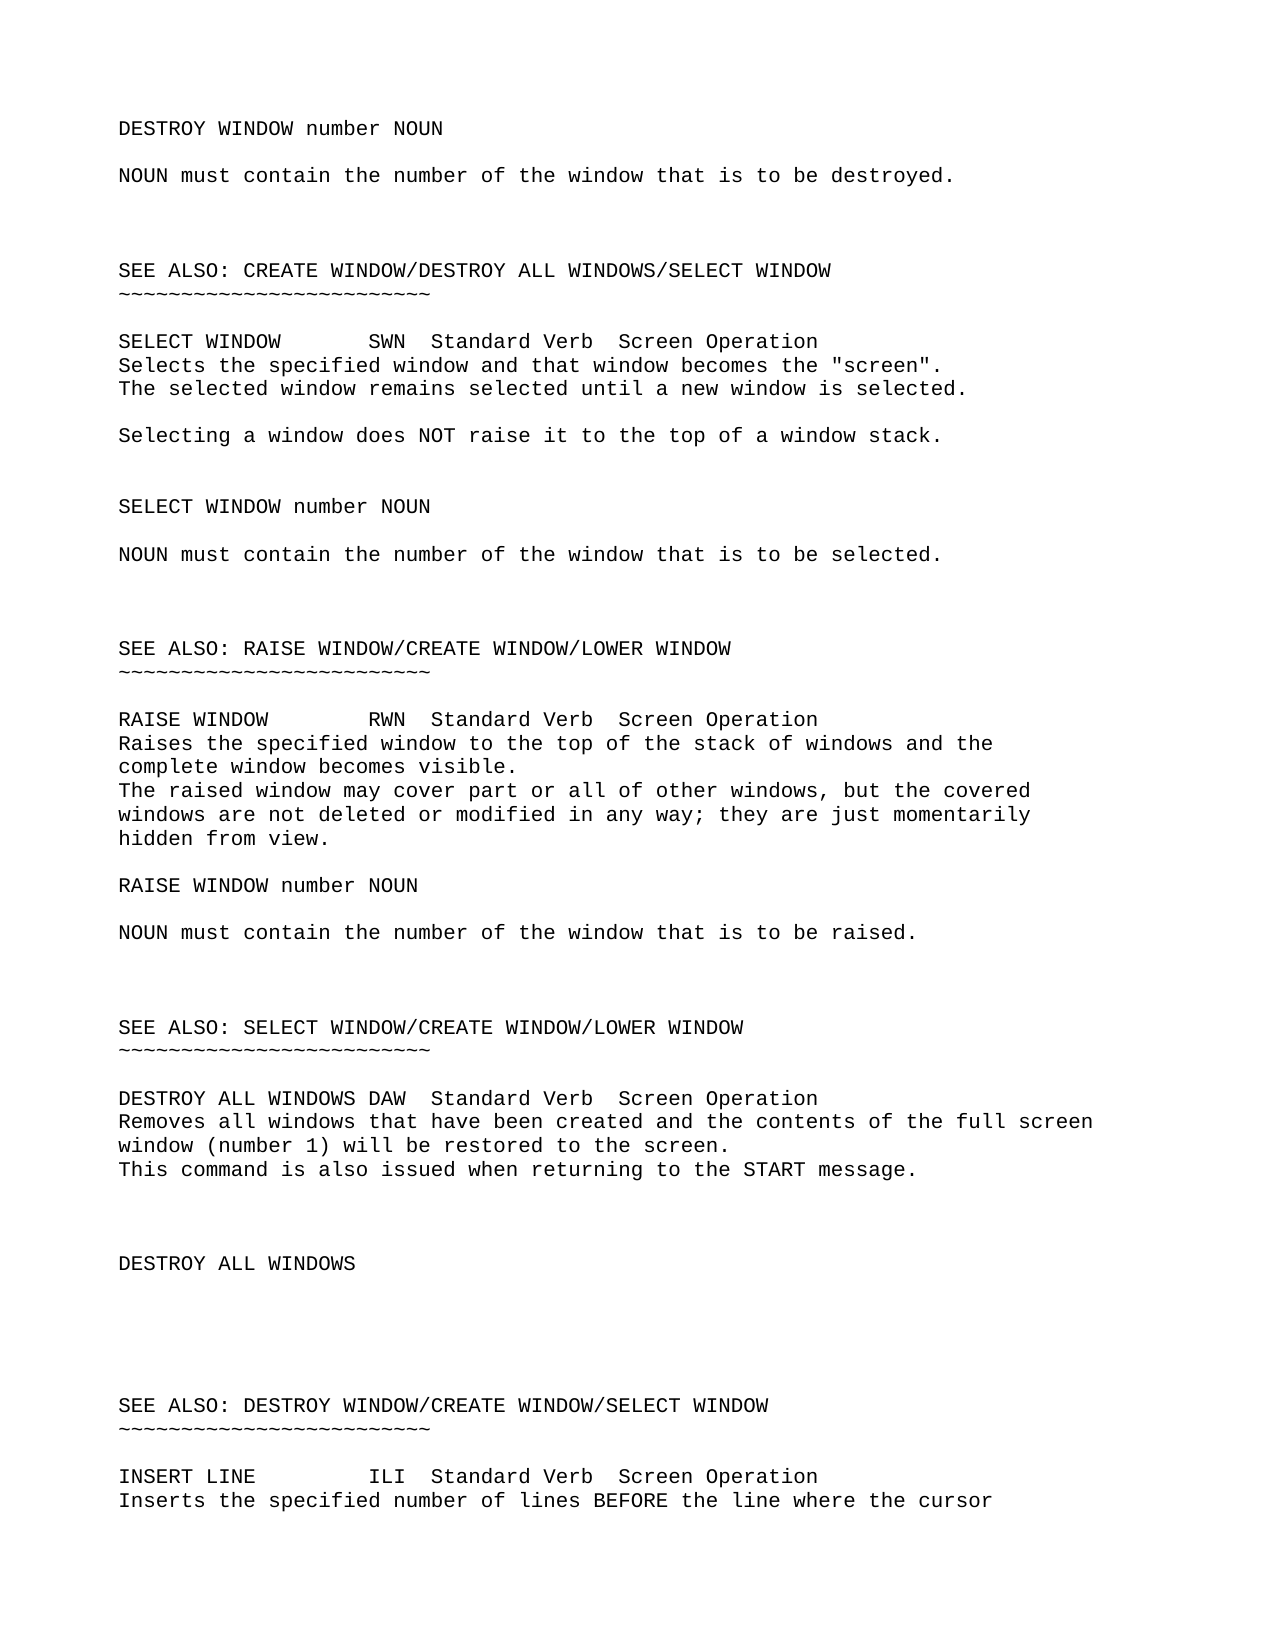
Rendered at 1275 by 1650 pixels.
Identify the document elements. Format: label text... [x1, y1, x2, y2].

text Inserts the specified number of lines BEFORE the line where the cursor [118, 1489, 1157, 1513]
text complete window becomes visible. [118, 757, 1157, 780]
text ~~~~~~~~~~~~~~~~~~~~~~~~~ [118, 1419, 1157, 1442]
text NOUN must contain the number of the window that is to be selected. [118, 544, 1157, 567]
text INSERT LINE ILI Standard Verb Screen Operation [118, 1466, 1157, 1489]
text SEE ALSO: RAISE WINDOW/CREATE WINDOW/LOWER WINDOW [118, 638, 1157, 662]
text RAISE WINDOW number NOUN [118, 875, 1157, 898]
text Selects the specified window and that window becomes the "screen". [118, 354, 1157, 378]
text DESTROY WINDOW number NOUN [118, 118, 1157, 142]
text hidden from view. [118, 827, 1157, 851]
text The raised window may cover part or all of other windows, but the covered [118, 780, 1157, 804]
text DESTROY ALL WINDOWS DAW Standard Verb Screen Operation [118, 1088, 1157, 1111]
text SEE ALSO: SELECT WINDOW/CREATE WINDOW/LOWER WINDOW [118, 1017, 1157, 1040]
text DESTROY ALL WINDOWS [118, 1253, 1157, 1277]
text SELECT WINDOW number NOUN [118, 496, 1157, 520]
text SELECT WINDOW SWN Standard Verb Screen Operation [118, 331, 1157, 354]
text Raises the specified window to the top of the stack of windows and the [118, 733, 1157, 757]
text NOUN must contain the number of the window that is to be raised. [118, 922, 1157, 946]
text The selected window remains selected until a new window is selected. [118, 378, 1157, 402]
text ~~~~~~~~~~~~~~~~~~~~~~~~~ [118, 284, 1157, 307]
text Selecting a window does NOT raise it to the top of a window stack. [118, 426, 1157, 449]
text SEE ALSO: CREATE WINDOW/DESTROY ALL WINDOWS/SELECT WINDOW [118, 260, 1157, 284]
text windows are not deleted or modified in any way; they are just momentarily [118, 804, 1157, 827]
text ~~~~~~~~~~~~~~~~~~~~~~~~~ [118, 1040, 1157, 1064]
text ~~~~~~~~~~~~~~~~~~~~~~~~~ [118, 662, 1157, 686]
text SEE ALSO: DESTROY WINDOW/CREATE WINDOW/SELECT WINDOW [118, 1395, 1157, 1419]
text RAISE WINDOW RWN Standard Verb Screen Operation [118, 709, 1157, 733]
text Removes all windows that have been created and the contents of the full screen [118, 1111, 1157, 1135]
text NOUN must contain the number of the window that is to be destroyed. [118, 165, 1157, 189]
text This command is also issued when returning to the START message. [118, 1158, 1157, 1182]
text window (number 1) will be restored to the screen. [118, 1135, 1157, 1158]
